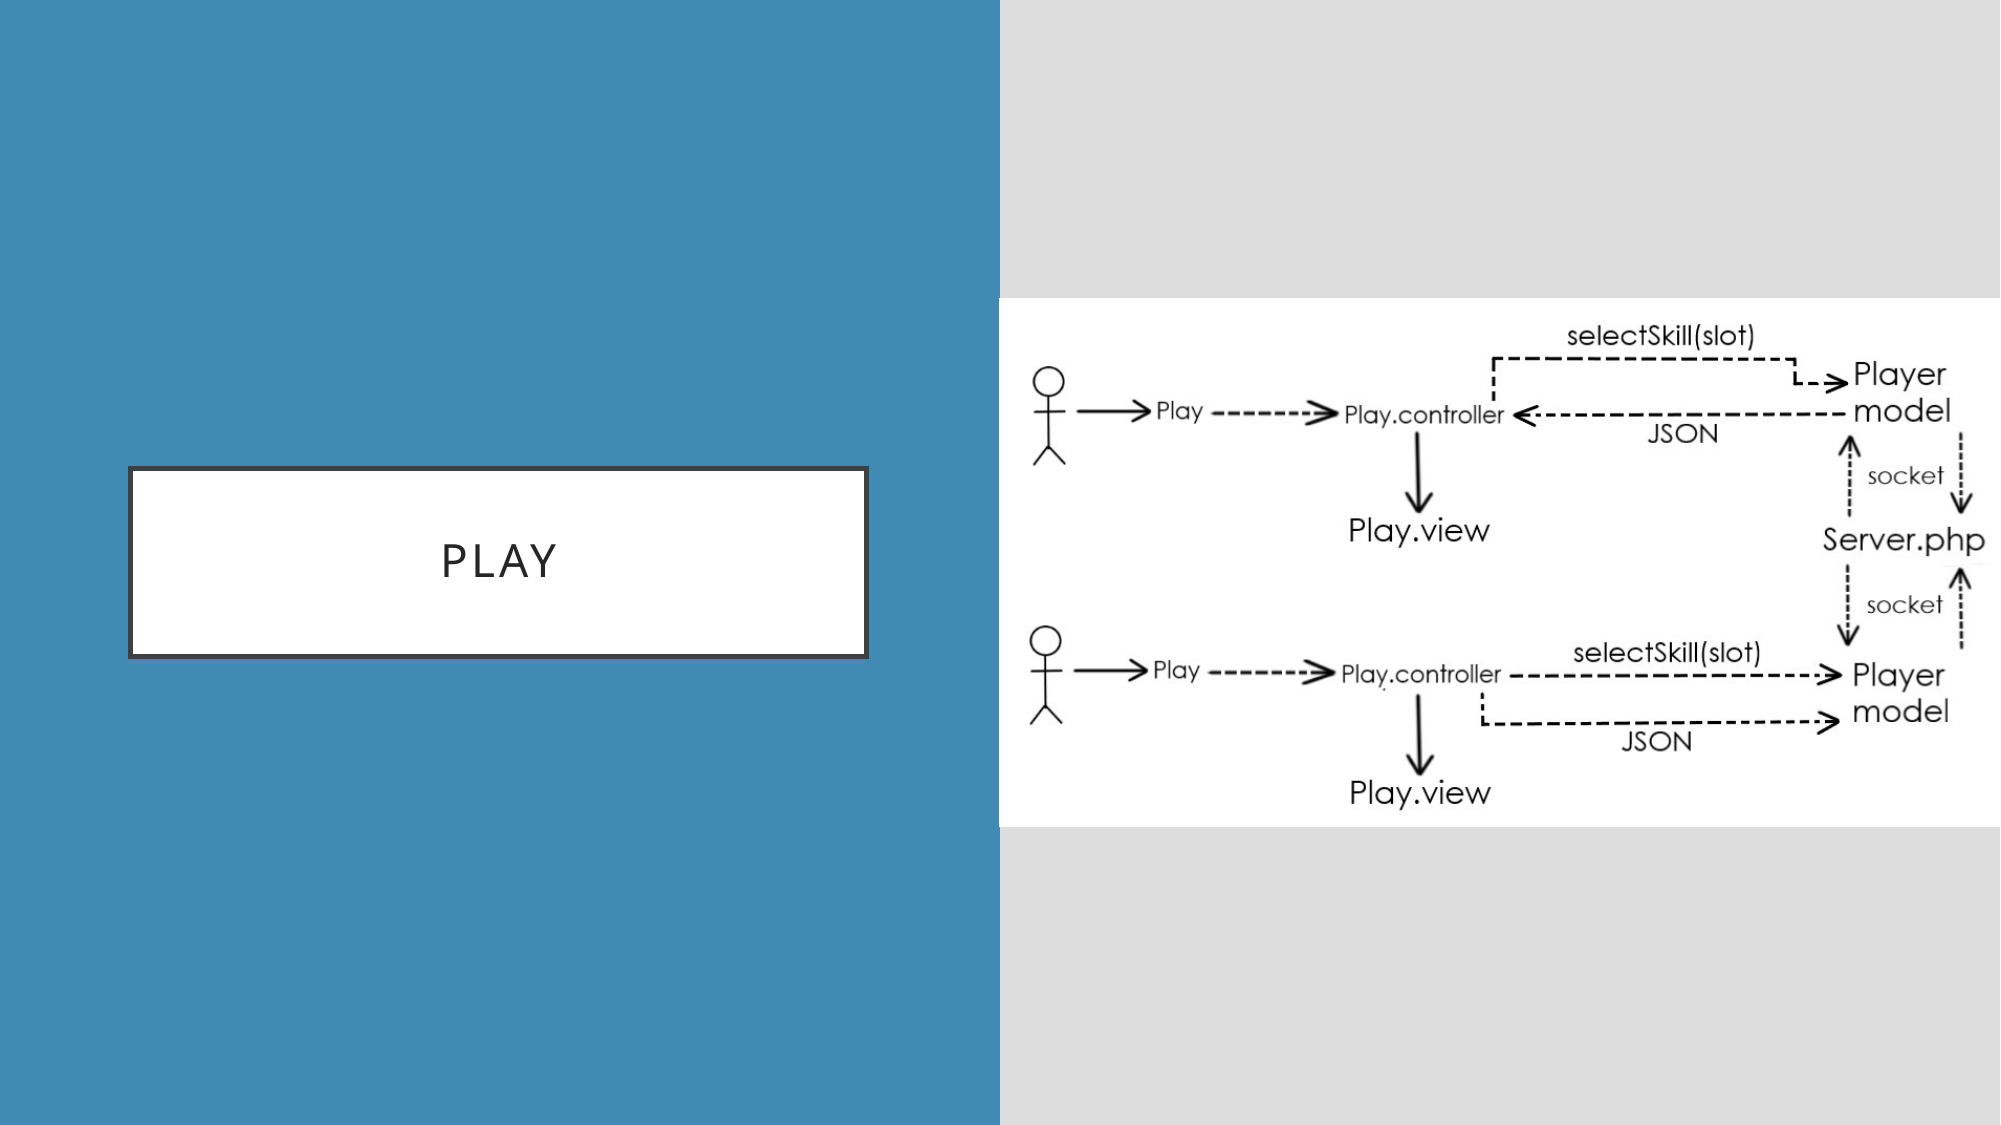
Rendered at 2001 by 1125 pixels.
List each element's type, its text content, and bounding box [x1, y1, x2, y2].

title PLAY [130, 468, 867, 657]
picture [999, 298, 2000, 827]
